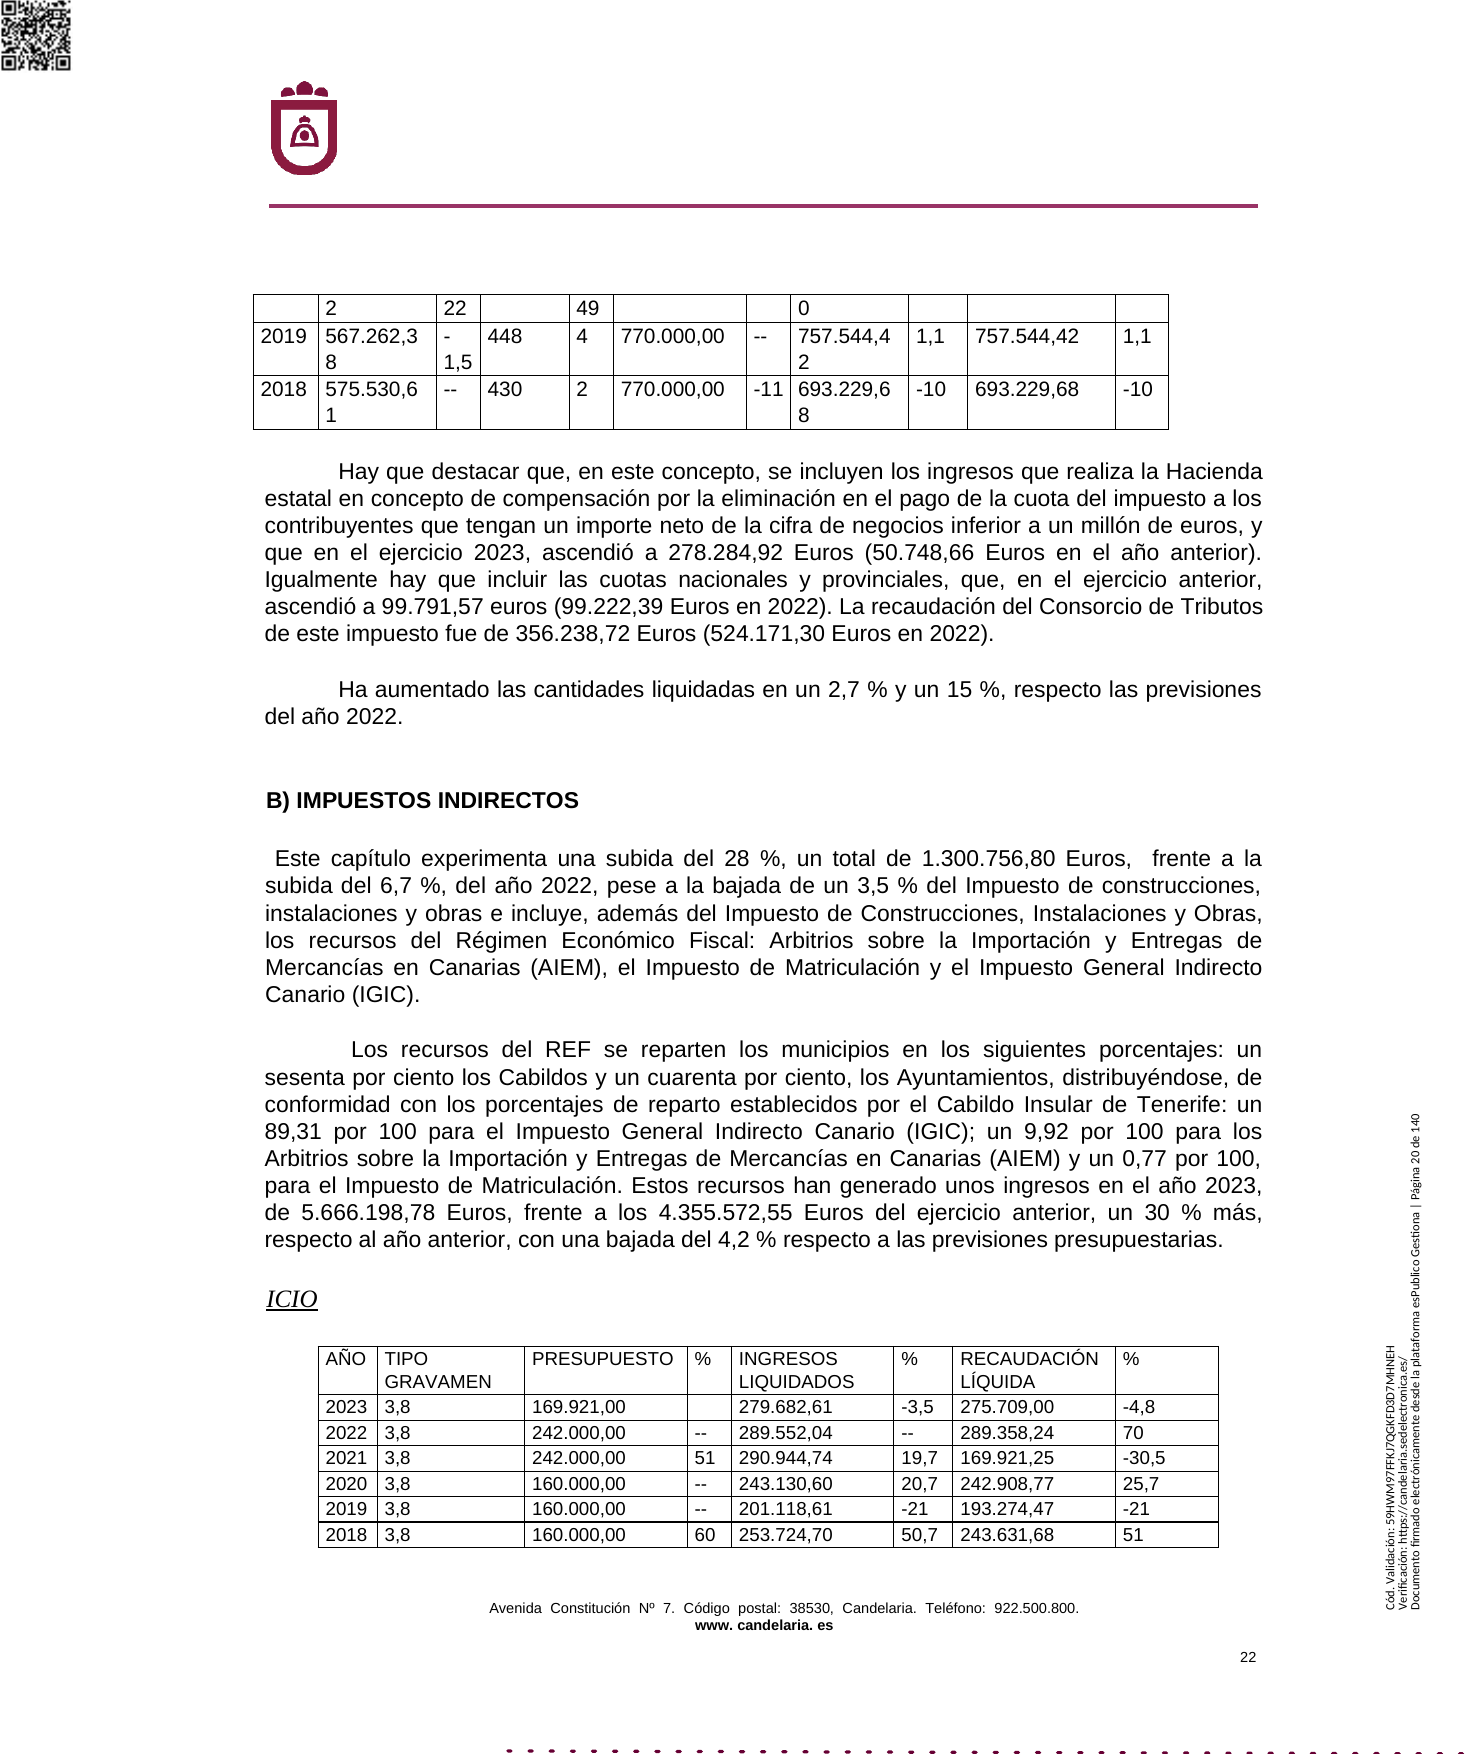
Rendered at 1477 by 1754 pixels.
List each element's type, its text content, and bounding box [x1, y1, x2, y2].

table_cell 1,1 [1116, 323, 1168, 375]
table_cell 2023 [319, 1395, 377, 1420]
table_cell 242.000,00 [525, 1446, 687, 1471]
table_cell [1116, 295, 1168, 322]
table_cell 242.908,77 [953, 1472, 1115, 1496]
table_cell 2019 [254, 323, 318, 375]
table_cell 20,7 [894, 1472, 952, 1496]
table_header INGRESOS LIQUIDADOS [732, 1347, 893, 1394]
table_cell 2020 [319, 1472, 377, 1496]
table_cell 430 [481, 376, 569, 429]
table_cell 693.229,6 8 [791, 376, 908, 429]
table_cell 289.358,24 [953, 1421, 1115, 1445]
table_cell 51 [1116, 1523, 1218, 1547]
table_cell 0 [791, 295, 908, 322]
table_cell [481, 295, 569, 322]
table_cell 448 [481, 323, 569, 375]
table_cell 243.631,68 [953, 1523, 1115, 1547]
table_cell 4 [570, 323, 613, 375]
table_header % [894, 1347, 952, 1394]
table_cell 25,7 [1116, 1472, 1218, 1496]
table_cell 3,8 [378, 1421, 524, 1445]
text Los recursos del REF se reparten los municipios en los siguientes porcentajes: un sesenta por ciento los Cabildos y un cuarenta por ciento, los Ayuntamientos, distribuyéndose, de conformidad con los porcentajes de reparto establecidos por el Cabildo Insular de Tenerife: un 89,31 por 100 para el Impuesto General Indirecto Canario (IGIC); un 9,92 por 100 para los Arbitrios sobre la Importación y Entregas de Mercancías en Canarias (AIEM) y un 0,77 por 100, para el Impuesto de Matriculación. Estos recursos han generado unos ingresos en el año 2023, de 5.666.198,78 Euros, frente a los 4.355.572,55 Euros del ejercicio anterior, un 30 % más, respecto al año anterior, con una bajada del 4,2 % respecto a las previsiones presupuestarias. [264, 1036, 1263, 1252]
table_cell 2019 [319, 1497, 377, 1521]
table_cell -11 [747, 376, 790, 429]
table_cell 253.724,70 [732, 1523, 893, 1547]
table_cell [614, 295, 746, 322]
table_cell 60 [688, 1523, 731, 1547]
text ICIO [266, 1284, 1283, 1313]
table_cell -21 [894, 1497, 952, 1521]
table_cell -30,5 [1116, 1446, 1218, 1471]
table_cell 575.530,6 1 [319, 376, 436, 429]
table_cell 243.130,60 [732, 1472, 893, 1496]
table_cell 693.229,68 [968, 376, 1115, 429]
table_cell - 22 [437, 295, 480, 322]
table_cell 3,8 [378, 1472, 524, 1496]
table_cell 160.000,00 [525, 1472, 687, 1496]
table_cell 2021 [319, 1446, 377, 1471]
table_cell -10 [909, 376, 967, 429]
table_cell [968, 295, 1115, 322]
text Este capítulo experimenta una subida del 28 %, un total de 1.300.756,80 Euros, frente a la subida del 6,7 %, del año 2022, pese a la bajada de un 3,5 % del Impuesto de construcciones, instalaciones y obras e incluye, además del Impuesto de Construcciones, Instalaciones y Obras, los recursos del Régimen Económico Fiscal: Arbitrios sobre la Importación y Entregas de Mercancías en Canarias (AIEM), el Impuesto de Matriculación y el Impuesto General Indirecto Canario (IGIC). [264, 843, 1263, 1007]
table_header AÑO [319, 1347, 377, 1394]
table_cell 169.921,00 [525, 1395, 687, 1420]
table_cell -4,8 [1116, 1395, 1218, 1420]
table_cell [909, 295, 967, 322]
table_cell 289.552,04 [732, 1421, 893, 1445]
text B) IMPUESTOS INDIRECTOS [265, 787, 1263, 813]
table_cell 160.000,00 [525, 1497, 687, 1521]
table_cell 2018 [254, 376, 318, 429]
table_header % [1116, 1347, 1218, 1394]
table_header PRESUPUESTO [525, 1347, 687, 1394]
table_header TIPO GRAVAMEN [378, 1347, 524, 1394]
table_cell 70 [1116, 1421, 1218, 1445]
table_cell -21 [1116, 1497, 1218, 1521]
table_cell 2018 [319, 1523, 377, 1547]
table_cell 770.000,00 [614, 376, 746, 429]
table_cell 169.921,25 [953, 1446, 1115, 1471]
table_cell -- [894, 1421, 952, 1445]
table_cell 2022 [319, 1421, 377, 1445]
table_cell 3,8 [378, 1446, 524, 1471]
table_cell 770.000,00 [614, 323, 746, 375]
table_cell 290.944,74 [732, 1446, 893, 1471]
table_cell 160.000,00 [525, 1523, 687, 1547]
table_cell [688, 1395, 731, 1420]
table_cell 51 [688, 1446, 731, 1471]
table_cell 242.000,00 [525, 1421, 687, 1445]
table_cell 3,8 [378, 1497, 524, 1521]
table_cell -- [688, 1472, 731, 1496]
table_cell 1,1 [909, 323, 967, 375]
table_cell -10 [1116, 376, 1168, 429]
table_header RECAUDACIÓN LÍQUIDA [953, 1347, 1115, 1394]
table_cell -- [747, 323, 790, 375]
table_cell 193.274,47 [953, 1497, 1115, 1521]
table_cell 2 [319, 295, 436, 322]
text Ha aumentado las cantidades liquidadas en un 2,7 % y un 15 %, respecto las previsiones del año 2022. [264, 676, 1263, 729]
table_cell 201.118,61 [732, 1497, 893, 1521]
table_cell -- [688, 1497, 731, 1521]
table_cell 757.544,4 2 [791, 323, 908, 375]
table_cell - 1,5 [437, 323, 480, 375]
table_cell 279.682,61 [732, 1395, 893, 1420]
table_cell -- [747, 295, 790, 322]
table_header % [688, 1347, 731, 1394]
table_cell 757.544,42 [968, 323, 1115, 375]
table_cell 3,8 [378, 1395, 524, 1420]
table_cell 3,8 [378, 1523, 524, 1547]
table_cell 567.262,3 8 [319, 323, 436, 375]
table_cell -- [437, 376, 480, 429]
text Hay que destacar que, en este concepto, se incluyen los ingresos que realiza la Hacienda estatal en concepto de compensación por la eliminación en el pago de la cuota del impuesto a los contribuyentes que tengan un importe neto de la cifra de negocios inferior a un millón de euros, y que en el ejercicio 2023, ascendió a 278.284,92 Euros (50.748,66 Euros en el año anterior). Igualmente hay que incluir las cuotas nacionales y provinciales, que, en el ejercicio anterior, ascendió a 99.791,57 euros (99.222,39 Euros en 2022). La recaudación del Consorcio de Tributos de este impuesto fue de 356.238,72 Euros (524.171,30 Euros en 2022). [264, 458, 1263, 647]
table_cell 2 [570, 376, 613, 429]
table_cell 19,7 [894, 1446, 952, 1471]
table_cell -- [688, 1421, 731, 1445]
table_cell 50,7 [894, 1523, 952, 1547]
table_cell - 49 [570, 295, 613, 322]
table_cell 275.709,00 [953, 1395, 1115, 1420]
table_cell -3,5 [894, 1395, 952, 1420]
table_cell [254, 295, 318, 322]
